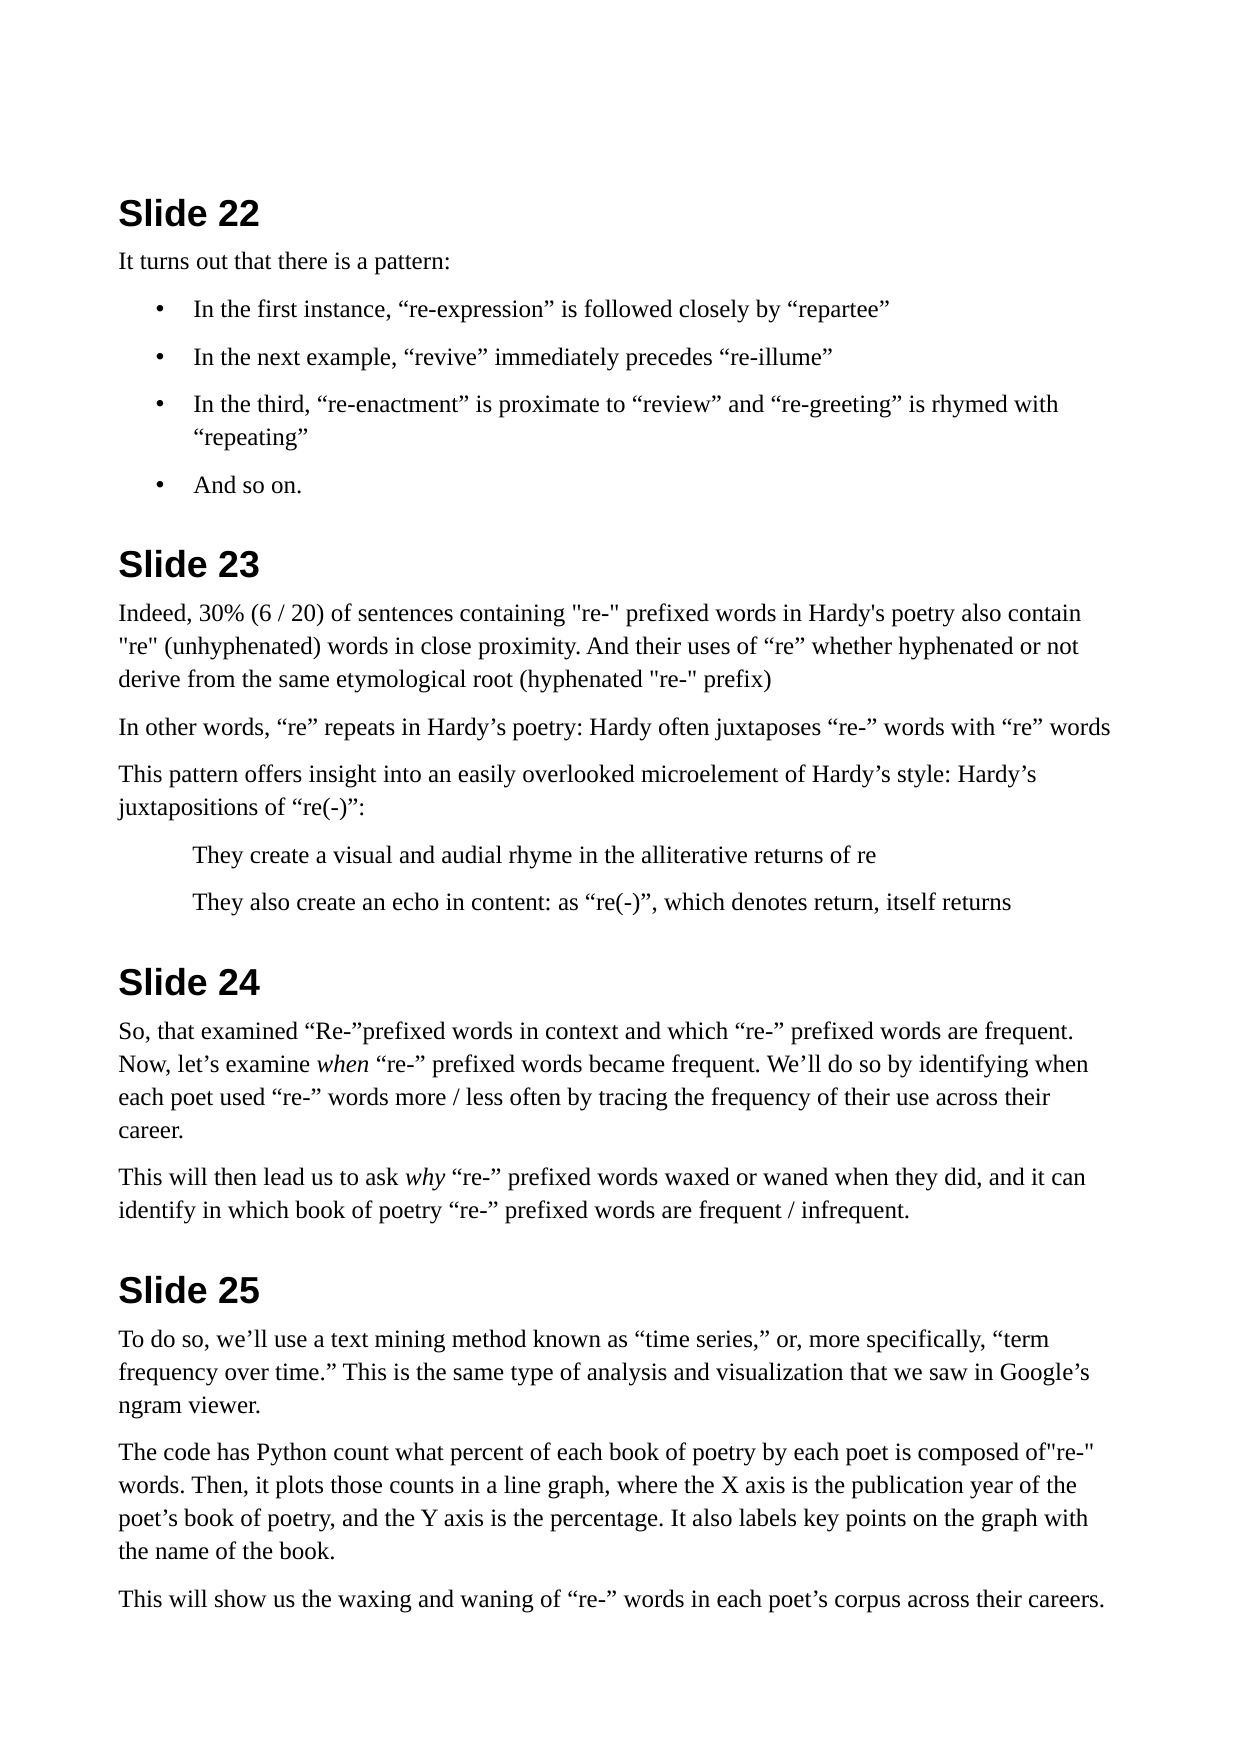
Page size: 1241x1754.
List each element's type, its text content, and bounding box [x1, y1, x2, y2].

list In the next example, “revive” immediately precedes “re-illume” [156, 342, 1122, 370]
text So, that examined “Re-”prefixed words in context and which “re-” prefixed words are frequent. Now, let’s examine when “re-” prefixed words became frequent. We’ll do so by identifying when each poet used “re-” words more / less often by tracing the frequency of their use across their career. [118, 1016, 1122, 1143]
text This will then lead us to ask why “re-” prefixed words waxed or waned when they did, and it can identify in which book of poetry “re-” prefixed words are frequent / infrequent. [118, 1162, 1122, 1224]
text The code has Python count what percent of each book of poetry by each poet is composed of"re-" words. Then, it plots those counts in a line graph, where the X axis is the publication year of the poet’s book of poetry, and the Y axis is the percentage. It also labels key points on the graph with the name of the book. [118, 1437, 1122, 1565]
text In other words, “re” repeats in Hardy’s poetry: Hardy often juxtaposes “re-” words with “re” words [118, 712, 1122, 740]
subtitle Slide 25 [118, 1268, 1122, 1311]
text Indeed, 30% (6 / 20) of sentences containing "re-" prefixed words in Hardy's poetry also contain "re" (unhyphenated) words in close proximity. And their uses of “re” whether hyphenated or not derive from the same etymological root (hyphenated "re-" prefix) [118, 598, 1122, 693]
text They create a visual and audial rhyme in the alliterative returns of re [118, 840, 1122, 869]
list In the first instance, “re-expression” is followed closely by “repartee” [156, 294, 1122, 323]
text They also create an echo in content: as “re(-)”, which denotes return, itself returns [118, 887, 1122, 916]
text It turns out that there is a pattern: [118, 246, 1122, 275]
subtitle Slide 24 [118, 960, 1122, 1003]
list And so on. [156, 470, 1122, 498]
subtitle Slide 23 [118, 542, 1122, 586]
text To do so, we’ll use a text mining method known as “time series,” or, more specifically, “term frequency over time.” This is the same type of analysis and visualization that we saw in Google’s ngram viewer. [118, 1324, 1122, 1418]
text This pattern offers insight into an easily overlooked microelement of Hardy’s style: Hardy’s juxtapositions of “re(-)”: [118, 759, 1122, 821]
list In the third, “re-enactment” is proximate to “review” and “re-greeting” is rhymed with “repeating” [156, 389, 1122, 451]
subtitle Slide 22 [118, 191, 1122, 234]
text This will show us the waxing and waning of “re-” words in each poet’s corpus across their careers. [118, 1584, 1122, 1613]
